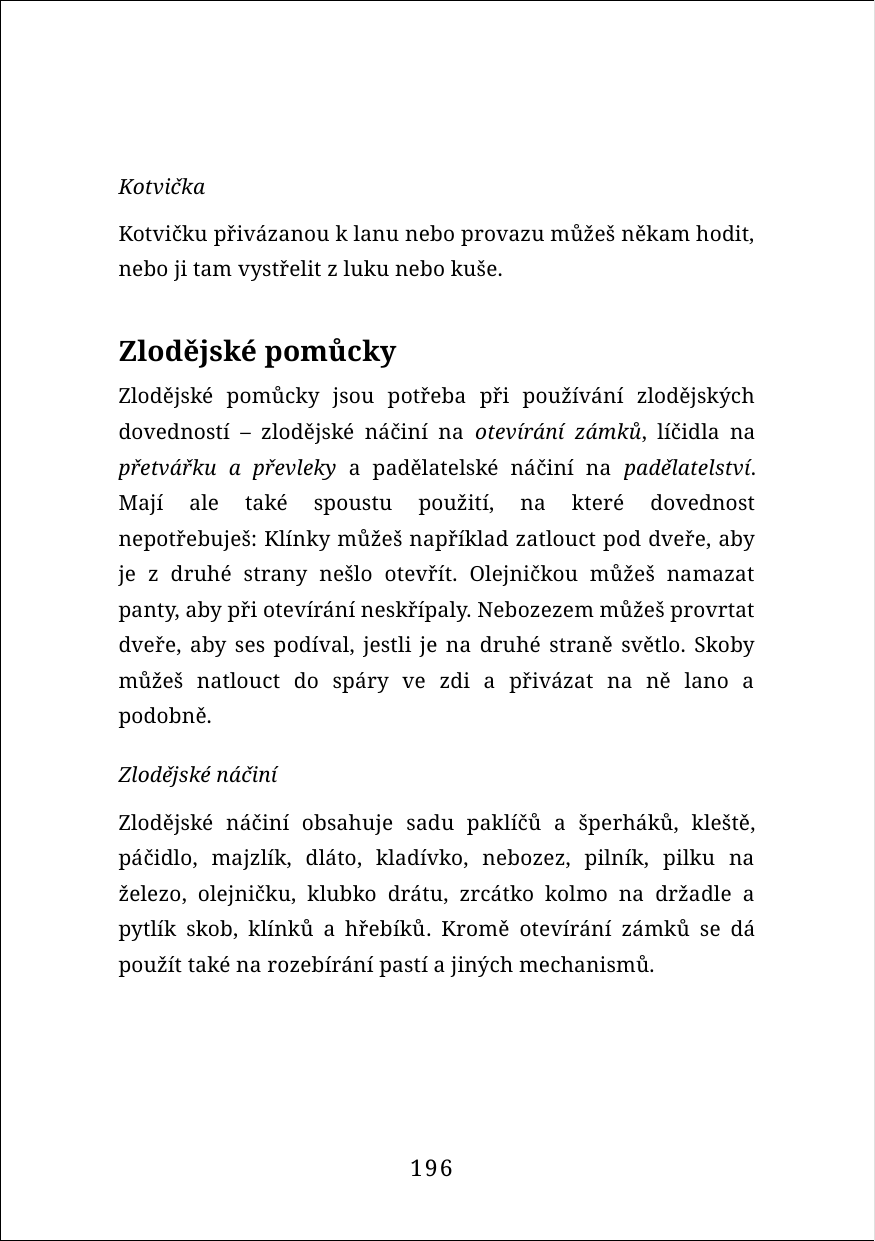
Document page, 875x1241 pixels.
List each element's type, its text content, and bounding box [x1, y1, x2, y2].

text Kotvičku přivázanou k lanu nebo provazu můžeš někam hodit, nebo ji tam vystřelit z luku nebo kuše. [118, 219, 756, 283]
subtitle Zlodějské pomůcky [118, 331, 756, 370]
text Zlodějské pomůcky jsou potřeba při používání zlodějských dovedností – zlodějské náčiní na otevírání zámků, líčidla na přetvářku a převleky a padělatelské náčiní na padělatelství. Mají ale také spoustu použití, na které dovednost nepotřebuješ: Klínky můžeš například zatlouct pod dveře, aby je z druhé strany nešlo otevřít. Olejničkou můžeš namazat panty, aby při otevírání neskřípaly. Nebozezem můžeš provrtat dveře, aby ses podíval, jestli je na druhé straně světlo. Skoby můžeš natlouct do spáry ve zdi a přivázat na ně lano a podobně. [118, 382, 756, 730]
text Kotvička [118, 172, 756, 200]
text Zlodějské náčiní obsahuje sadu paklíčů a šperháků, kleště, páčidlo, majzlík, dláto, kladívko, nebozez, pilník, pilku na železo, olejničku, klubko drátu, zrcátko kolmo na držadle a pytlík skob, klínků a hřebíků. Kromě otevírání zámků se dá použít také na rozebírání pastí a jiných mechanismů. [118, 808, 756, 978]
text Zlodějské náčiní [118, 760, 756, 789]
